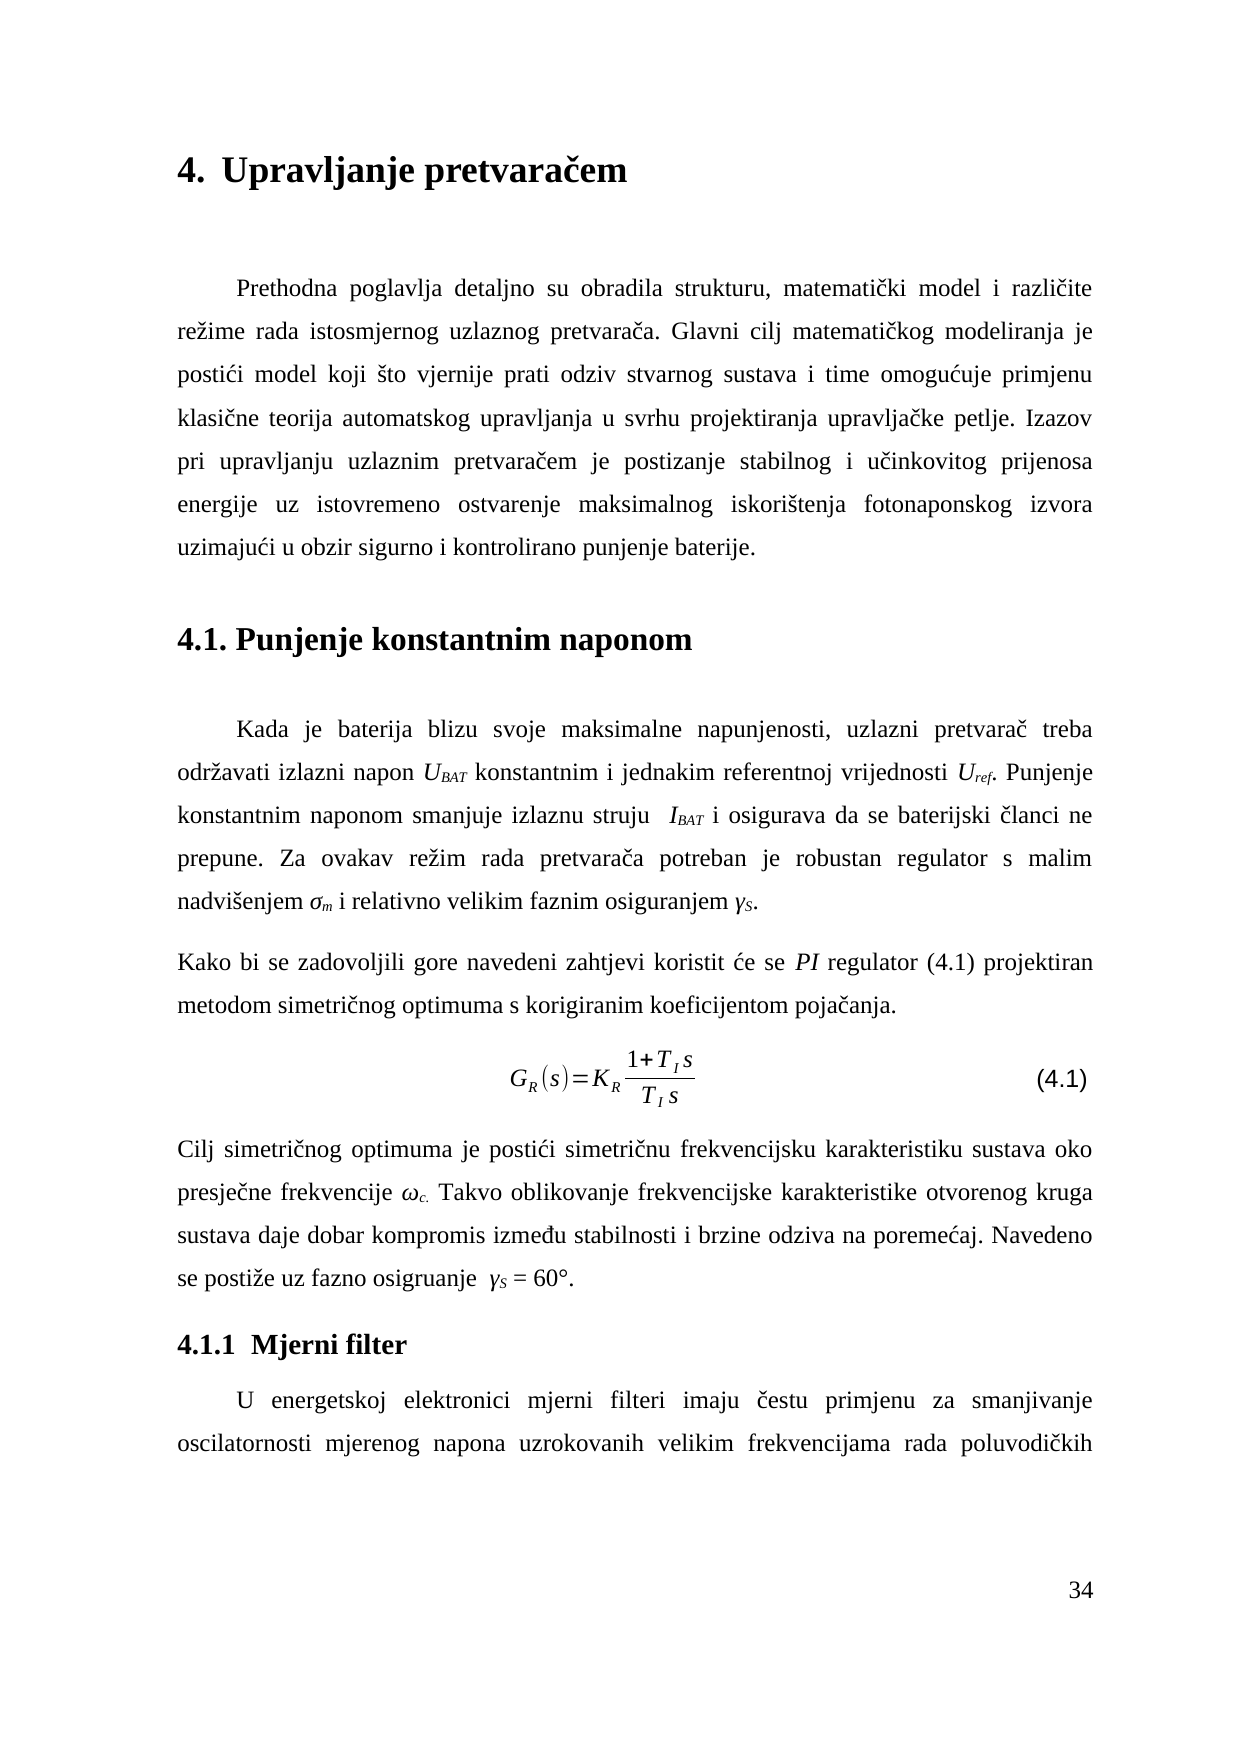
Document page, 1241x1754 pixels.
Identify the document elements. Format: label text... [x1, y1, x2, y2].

text Kada je baterija blizu svoje maksimalne napunjenosti, uzlazni pretvarač treba održavati izlazni napon UBAT konstantnim i jednakim referentnoj vrijednosti Uref. Punjenje konstantnim naponom smanjuje izlaznu struju IBAT i osigurava da se baterijski članci ne prepune. Za ovakav režim rada pretvarača potreban je robustan regulator s malim nadvišenjem σm i relativno velikim faznim osiguranjem γS. [177, 714, 1093, 915]
subtitle Upravljanje pretvaračem [177, 147, 1093, 190]
table_header (4.1) [1028, 1040, 1093, 1122]
table_header [177, 1040, 1028, 1122]
text U energetskoj elektronici mjerni filteri imaju čestu primjenu za smanjivanje oscilatornosti mjerenog napona uzrokovanih velikim frekvencijama rada poluvodičkih [177, 1385, 1093, 1457]
subtitle Mjerni filter [177, 1327, 1093, 1360]
text Prethodna poglavlja detaljno su obradila strukturu, matematički model i različite režime rada istosmjernog uzlaznog pretvarača. Glavni cilj matematičkog modeliranja je postići model koji što vjernije prati odziv stvarnog sustava i time omogućuje primjenu klasične teorija automatskog upravljanja u svrhu projektiranja upravljačke petlje. Izazov pri upravljanju uzlaznim pretvaračem je postizanje stabilnog i učinkovitog prijenosa energije uz istovremeno ostvarenje maksimalnog iskorištenja fotonaponskog izvora uzimajući u obzir sigurno i kontrolirano punjenje baterije. [177, 273, 1093, 561]
subtitle Punjenje konstantnim naponom [177, 619, 1093, 657]
text Kako bi se zadovoljili gore navedeni zahtjevi koristit će se PI regulator (4.1) projektiran metodom simetričnog optimuma s korigiranim koeficijentom pojačanja. [177, 947, 1093, 1019]
text Cilj simetričnog optimuma je postići simetričnu frekvencijsku karakteristiku sustava oko presječne frekvencije ωc. Takvo oblikovanje frekvencijske karakteristike otvorenog kruga sustava daje dobar kompromis između stabilnosti i brzine odziva na poremećaj. Navedeno se postiže uz fazno osigruanje γS = 60°. [177, 1134, 1093, 1292]
